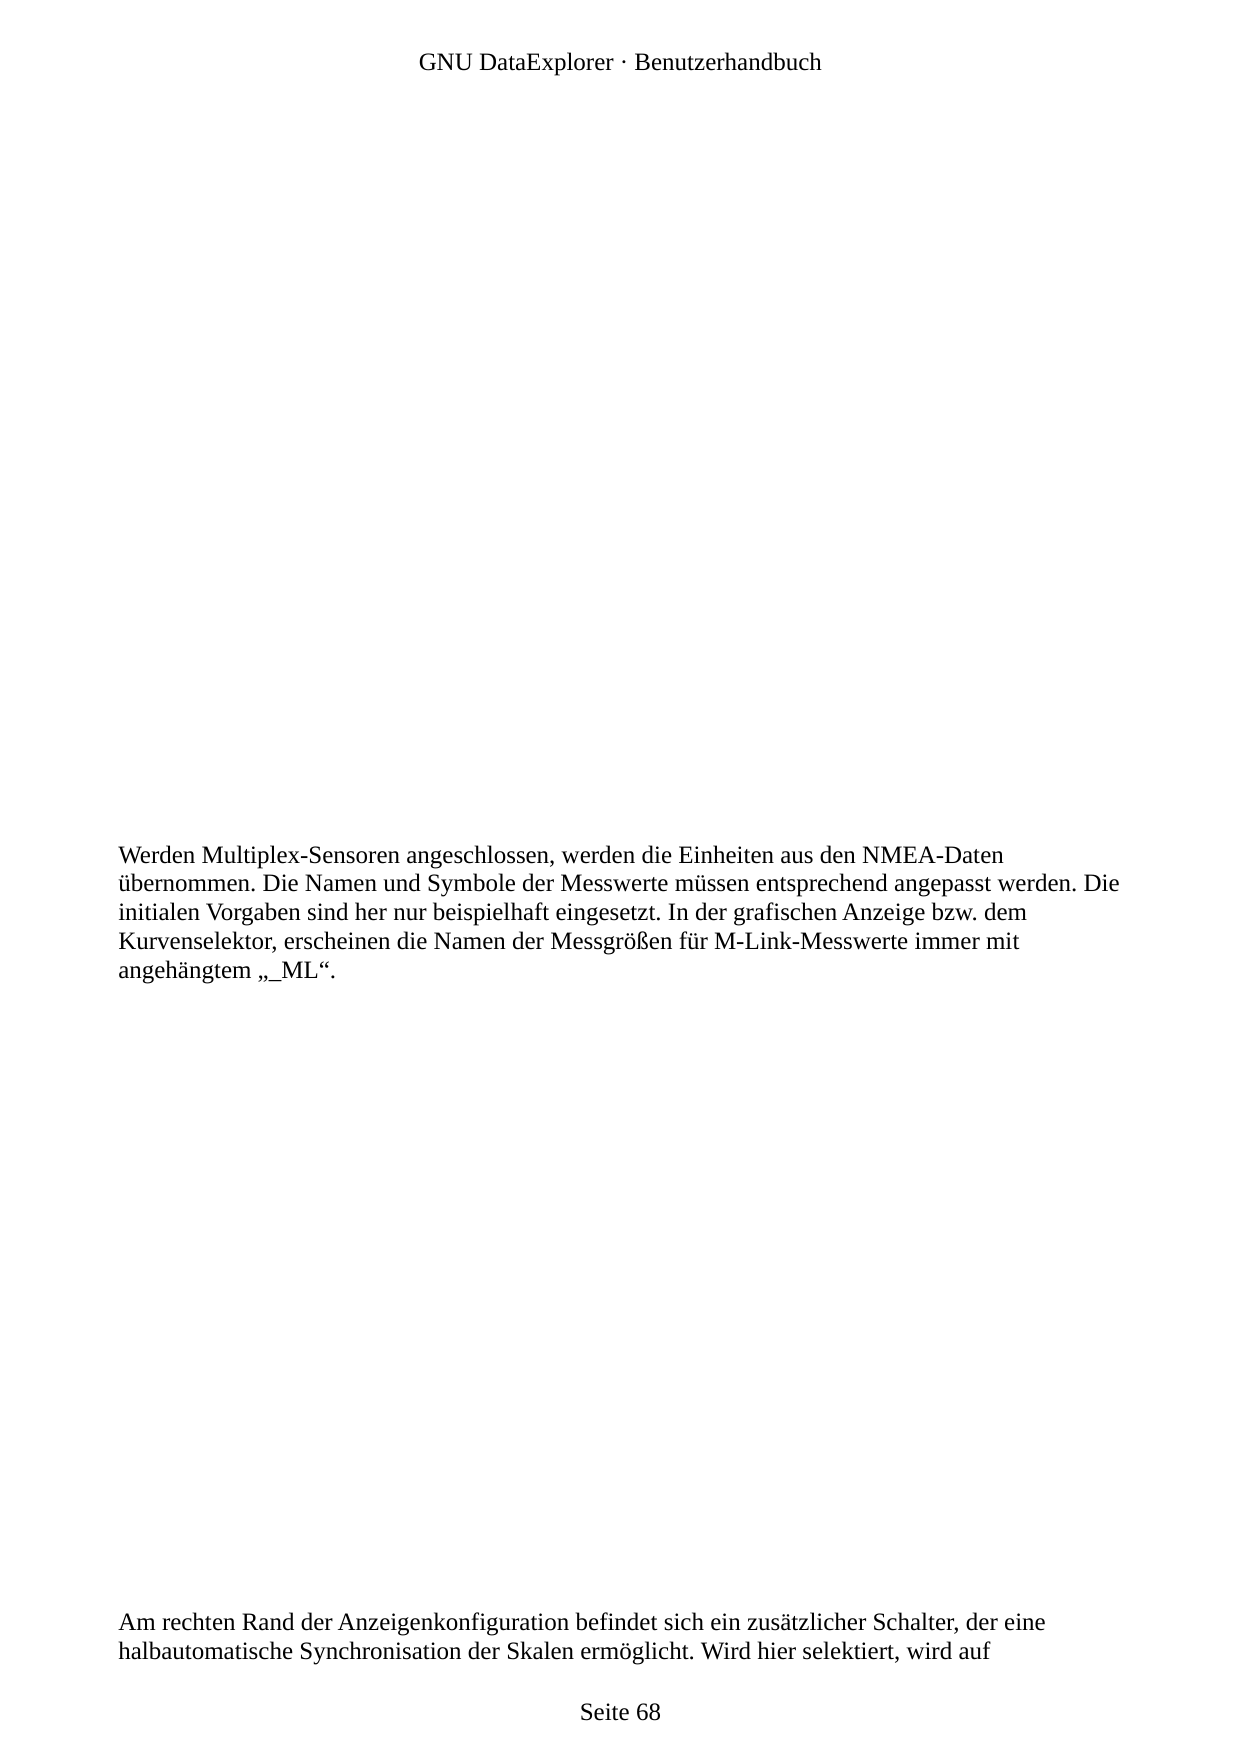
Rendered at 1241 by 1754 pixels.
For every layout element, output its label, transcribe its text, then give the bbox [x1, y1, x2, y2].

text Am rechten Rand der Anzeigenkonfiguration befindet sich ein zusätzlicher Schalter, der eine halbautomatische Synchronisation der Skalen ermöglicht. Wird hier selektiert, wird auf [118, 1607, 1122, 1665]
text Werden Multiplex-Sensoren angeschlossen, werden die Einheiten aus den NMEA-Daten übernommen. Die Namen und Symbole der Messwerte müssen entsprechend angepasst werden. Die initialen Vorgaben sind her nur beispielhaft eingesetzt. In der grafischen Anzeige bzw. dem Kurvenselektor, erscheinen die Namen der Messgrößen für M-Link-Messwerte immer mit angehängtem „_ML“. [118, 840, 1122, 983]
